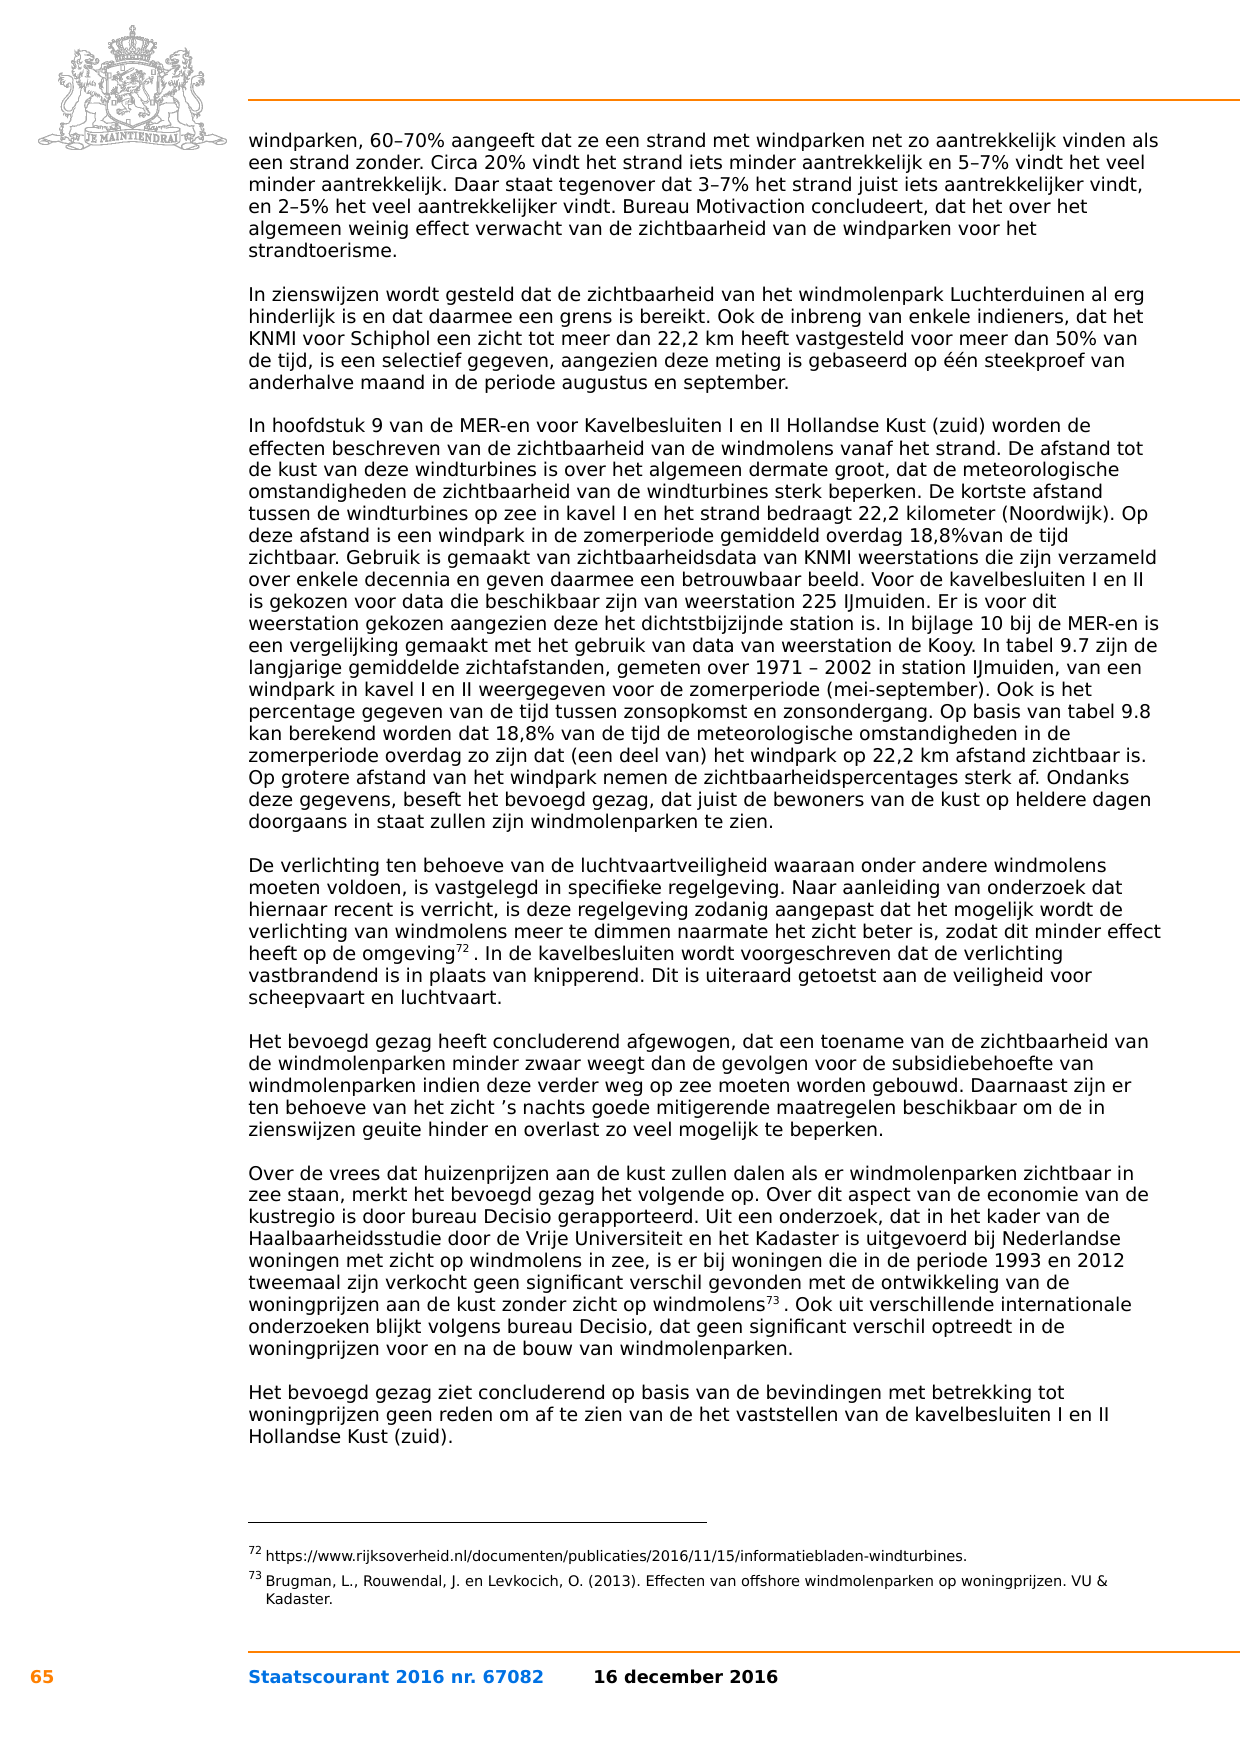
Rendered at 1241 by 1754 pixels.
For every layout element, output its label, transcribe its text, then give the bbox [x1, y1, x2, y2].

text https://www.rijksoverheid.nl/documenten/publicaties/2016/11/15/informatiebladen-windturbines. [248, 1544, 1163, 1566]
text Brugman, L., Rouwendal, J. en Levkocich, O. (2013). Effecten van offshore windmolenparken op woningprijzen. VU & Kadaster. [248, 1569, 1163, 1608]
text windparken, 60–70% aangeeft dat ze een strand met windparken net zo aantrekkelijk vinden als een strand zonder. Circa 20% vindt het strand iets minder aantrekkelijk en 5–7% vindt het veel minder aantrekkelijk. Daar staat tegenover dat 3–7% het strand juist iets aantrekkelijker vindt, en 2–5% het veel aantrekkelijker vindt. Bureau Motivaction concludeert, dat het over het algemeen weinig effect verwacht van de zichtbaarheid van de windparken voor het strandtoerisme. [248, 130, 1163, 262]
text De verlichting ten behoeve van de luchtvaartveiligheid waaraan onder andere windmolens moeten voldoen, is vastgelegd in specifieke regelgeving. Naar aanleiding van onderzoek dat hiernaar recent is verricht, is deze regelgeving zodanig aangepast dat het mogelijk wordt de verlichting van windmolens meer te dimmen naarmate het zicht beter is, zodat dit minder effect heeft op de omgeving. In de kavelbesluiten wordt voorgeschreven dat de verlichting vastbrandend is in plaats van knipperend. Dit is uiteraard getoetst aan de veiligheid voor scheepvaart en luchtvaart. [248, 855, 1163, 1009]
text Het bevoegd gezag heeft concluderend afgewogen, dat een toename van de zichtbaarheid van de windmolenparken minder zwaar weegt dan de gevolgen voor de subsidiebehoefte van windmolenparken indien deze verder weg op zee moeten worden gebouwd. Daarnaast zijn er ten behoeve van het zicht ’s nachts goede mitigerende maatregelen beschikbaar om de in zienswijzen geuite hinder en overlast zo veel mogelijk te beperken. [248, 1031, 1163, 1141]
text In zienswijzen wordt gesteld dat de zichtbaarheid van het windmolenpark Luchterduinen al erg hinderlijk is en dat daarmee een grens is bereikt. Ook de inbreng van enkele indieners, dat het KNMI voor Schiphol een zicht tot meer dan 22,2 km heeft vastgesteld voor meer dan 50% van de tijd, is een selectief gegeven, aangezien deze meting is gebaseerd op één steekproef van anderhalve maand in de periode augustus en september. [248, 284, 1163, 393]
picture [38, 25, 227, 150]
text In hoofdstuk 9 van de MER-en voor Kavelbesluiten I en II Hollandse Kust (zuid) worden de effecten beschreven van de zichtbaarheid van de windmolens vanaf het strand. De afstand tot de kust van deze windturbines is over het algemeen dermate groot, dat de meteorologische omstandigheden de zichtbaarheid van de windturbines sterk beperken. De kortste afstand tussen de windturbines op zee in kavel I en het strand bedraagt 22,2 kilometer (Noordwijk). Op deze afstand is een windpark in de zomerperiode gemiddeld overdag 18,8%van de tijd zichtbaar. Gebruik is gemaakt van zichtbaarheidsdata van KNMI weerstations die zijn verzameld over enkele decennia en geven daarmee een betrouwbaar beeld. Voor de kavelbesluiten I en II is gekozen voor data die beschikbaar zijn van weerstation 225 IJmuiden. Er is voor dit weerstation gekozen aangezien deze het dichtstbijzijnde station is. In bijlage 10 bij de MER-en is een vergelijking gemaakt met het gebruik van data van weerstation de Kooy. In tabel 9.7 zijn de langjarige gemiddelde zichtafstanden, gemeten over 1971 – 2002 in station IJmuiden, van een windpark in kavel I en II weergegeven voor de zomerperiode (mei-september). Ook is het percentage gegeven van de tijd tussen zonsopkomst en zonsondergang. Op basis van tabel 9.8 kan berekend worden dat 18,8% van de tijd de meteorologische omstandigheden in de zomerperiode overdag zo zijn dat (een deel van) het windpark op 22,2 km afstand zichtbaar is. Op grotere afstand van het windpark nemen de zichtbaarheidspercentages sterk af. Ondanks deze gegevens, beseft het bevoegd gezag, dat juist de bewoners van de kust op heldere dagen doorgaans in staat zullen zijn windmolenparken te zien. [248, 415, 1163, 833]
text Over de vrees dat huizenprijzen aan de kust zullen dalen als er windmolenparken zichtbaar in zee staan, merkt het bevoegd gezag het volgende op. Over dit aspect van de economie van de kustregio is door bureau Decisio gerapporteerd. Uit een onderzoek, dat in het kader van de Haalbaarheidsstudie door de Vrije Universiteit en het Kadaster is uitgevoerd bij Nederlandse woningen met zicht op windmolens in zee, is er bij woningen die in de periode 1993 en 2012 tweemaal zijn verkocht geen significant verschil gevonden met de ontwikkeling van de woningprijzen aan de kust zonder zicht op windmolens. Ook uit verschillende internationale onderzoeken blijkt volgens bureau Decisio, dat geen significant verschil optreedt in de woningprijzen voor en na de bouw van windmolenparken. [248, 1162, 1163, 1360]
text Het bevoegd gezag ziet concluderend op basis van de bevindingen met betrekking tot woningprijzen geen reden om af te zien van de het vaststellen van de kavelbesluiten I en II Hollandse Kust (zuid). [248, 1382, 1163, 1448]
